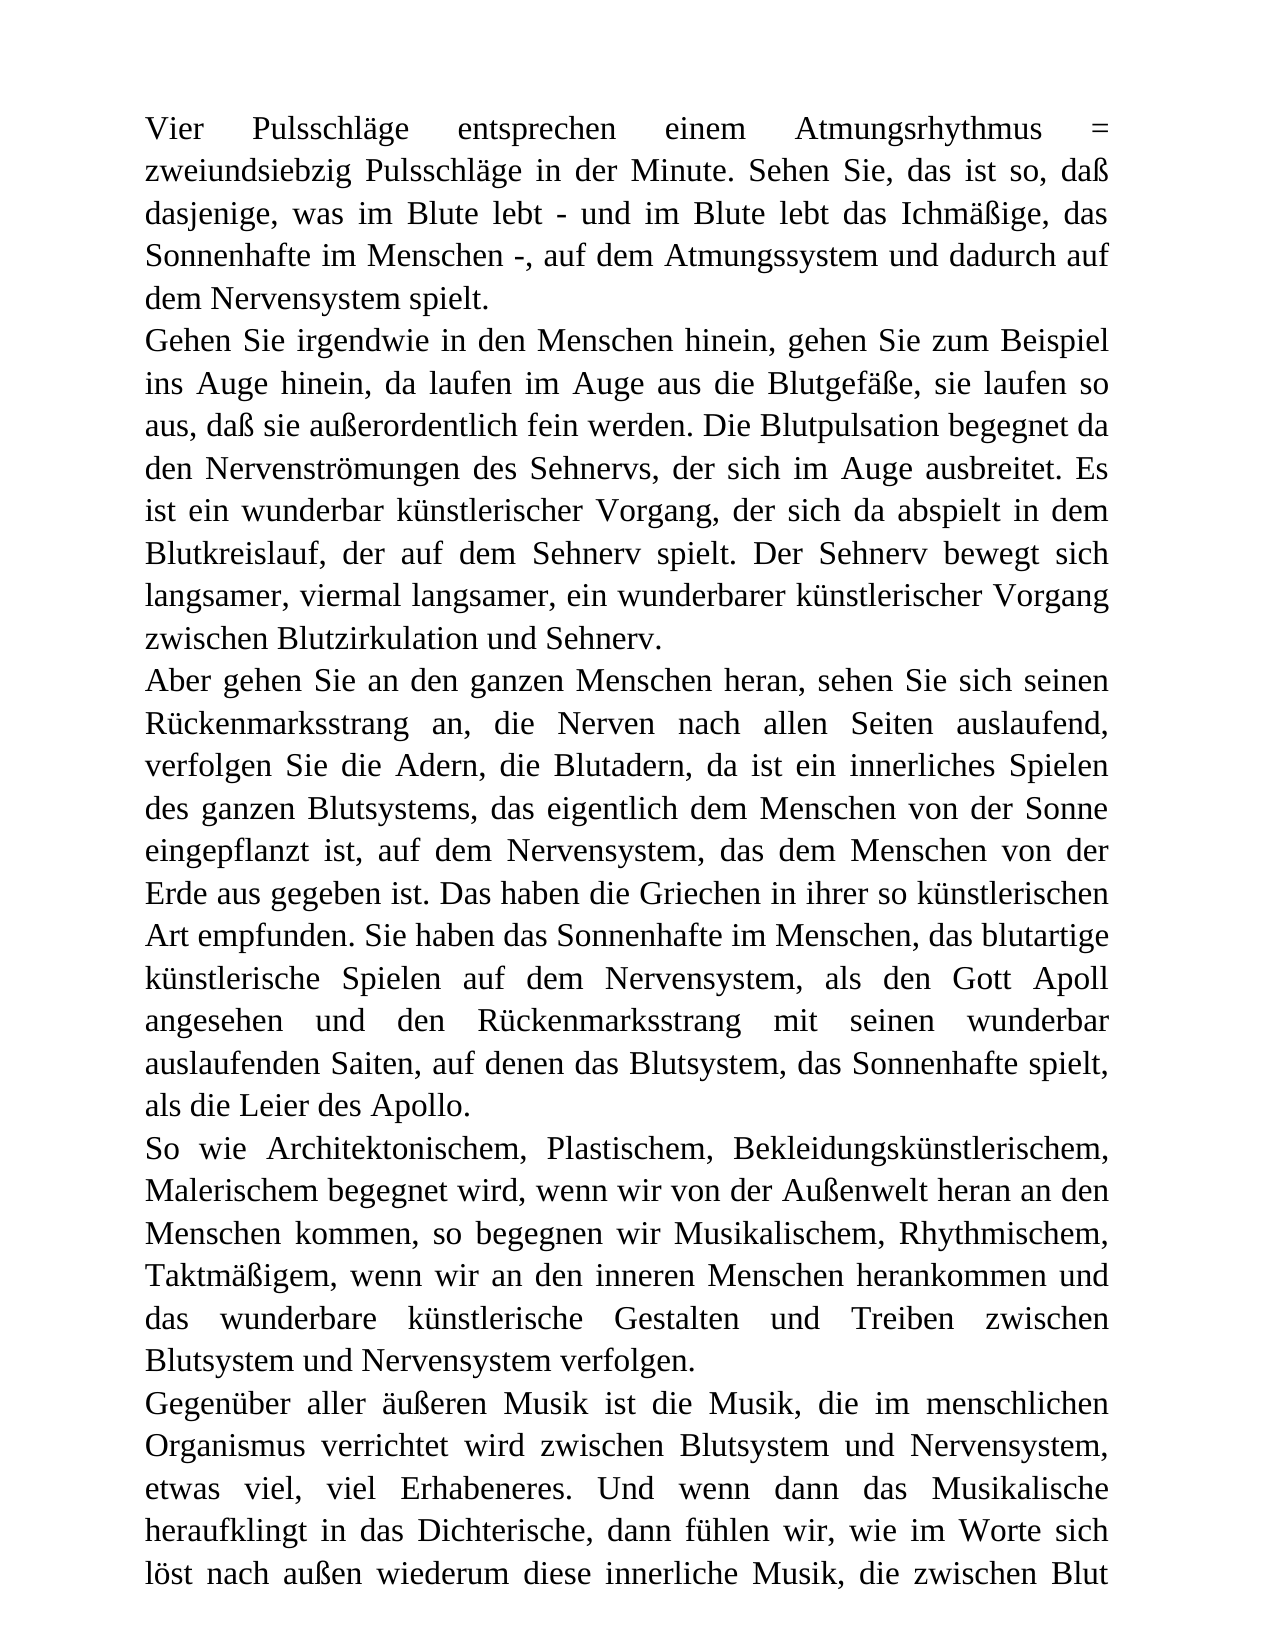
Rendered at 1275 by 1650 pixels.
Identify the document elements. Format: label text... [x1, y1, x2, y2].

text Vier Pulsschläge entsprechen einem Atmungsrhythmus = zweiundsiebzig Pulsschläge in der Minute. Sehen Sie, das ist so, daß dasjenige, was im Blute lebt - und im Blute lebt das Ichmäßige, das Sonnenhafte im Menschen -, auf dem Atmungssystem und dadurch auf dem Nervensystem spielt. [144, 108, 1110, 316]
text Aber gehen Sie an den ganzen Menschen heran, sehen Sie sich seinen Rückenmarksstrang an, die Nerven nach allen Seiten auslaufend, verfolgen Sie die Adern, die Blutadern, da ist ein innerliches Spielen des ganzen Blutsystems, das eigentlich dem Menschen von der Sonne eingepflanzt ist, auf dem Nervensystem, das dem Menschen von der Erde aus gegeben ist. Das haben die Griechen in ihrer so künstlerischen Art empfunden. Sie haben das Sonnenhafte im Menschen, das blutartige künstlerische Spielen auf dem Nervensystem, als den Gott Apoll angesehen und den Rückenmarksstrang mit seinen wunderbar auslaufenden Saiten, auf denen das Blutsystem, das Sonnenhafte spielt, als die Leier des Apollo. [144, 661, 1110, 1124]
text Gegenüber aller äußeren Musik ist die Musik, die im menschlichen Organismus verrichtet wird zwischen Blutsystem und Nervensystem, etwas viel, viel Erhabeneres. Und wenn dann das Musikalische heraufklingt in das Dichterische, dann fühlen wir, wie im Worte sich löst nach außen wiederum diese innerliche Musik, die zwischen Blut [144, 1383, 1110, 1591]
text So wie Architektonischem, Plastischem, Bekleidungskünstlerischem, Malerischem begegnet wird, wenn wir von der Außenwelt heran an den Menschen kommen, so begegnen wir Musikalischem, Rhythmischem, Taktmäßigem, wenn wir an den inneren Menschen herankommen und das wunderbare künstlerische Gestalten und Treiben zwischen Blutsystem und Nervensystem verfolgen. [144, 1128, 1110, 1379]
text Gehen Sie irgendwie in den Menschen hinein, gehen Sie zum Beispiel ins Auge hinein, da laufen im Auge aus die Blutgefäße, sie laufen so aus, daß sie außerordentlich fein werden. Die Blutpulsation begegnet da den Nervenströmungen des Sehnervs, der sich im Auge ausbreitet. Es ist ein wunderbar künstlerischer Vorgang, der sich da abspielt in dem Blutkreislauf, der auf dem Sehnerv spielt. Der Sehnerv bewegt sich langsamer, viermal langsamer, ein wunderbarer künstlerischer Vorgang zwischen Blutzirkulation und Sehnerv. [144, 321, 1110, 656]
